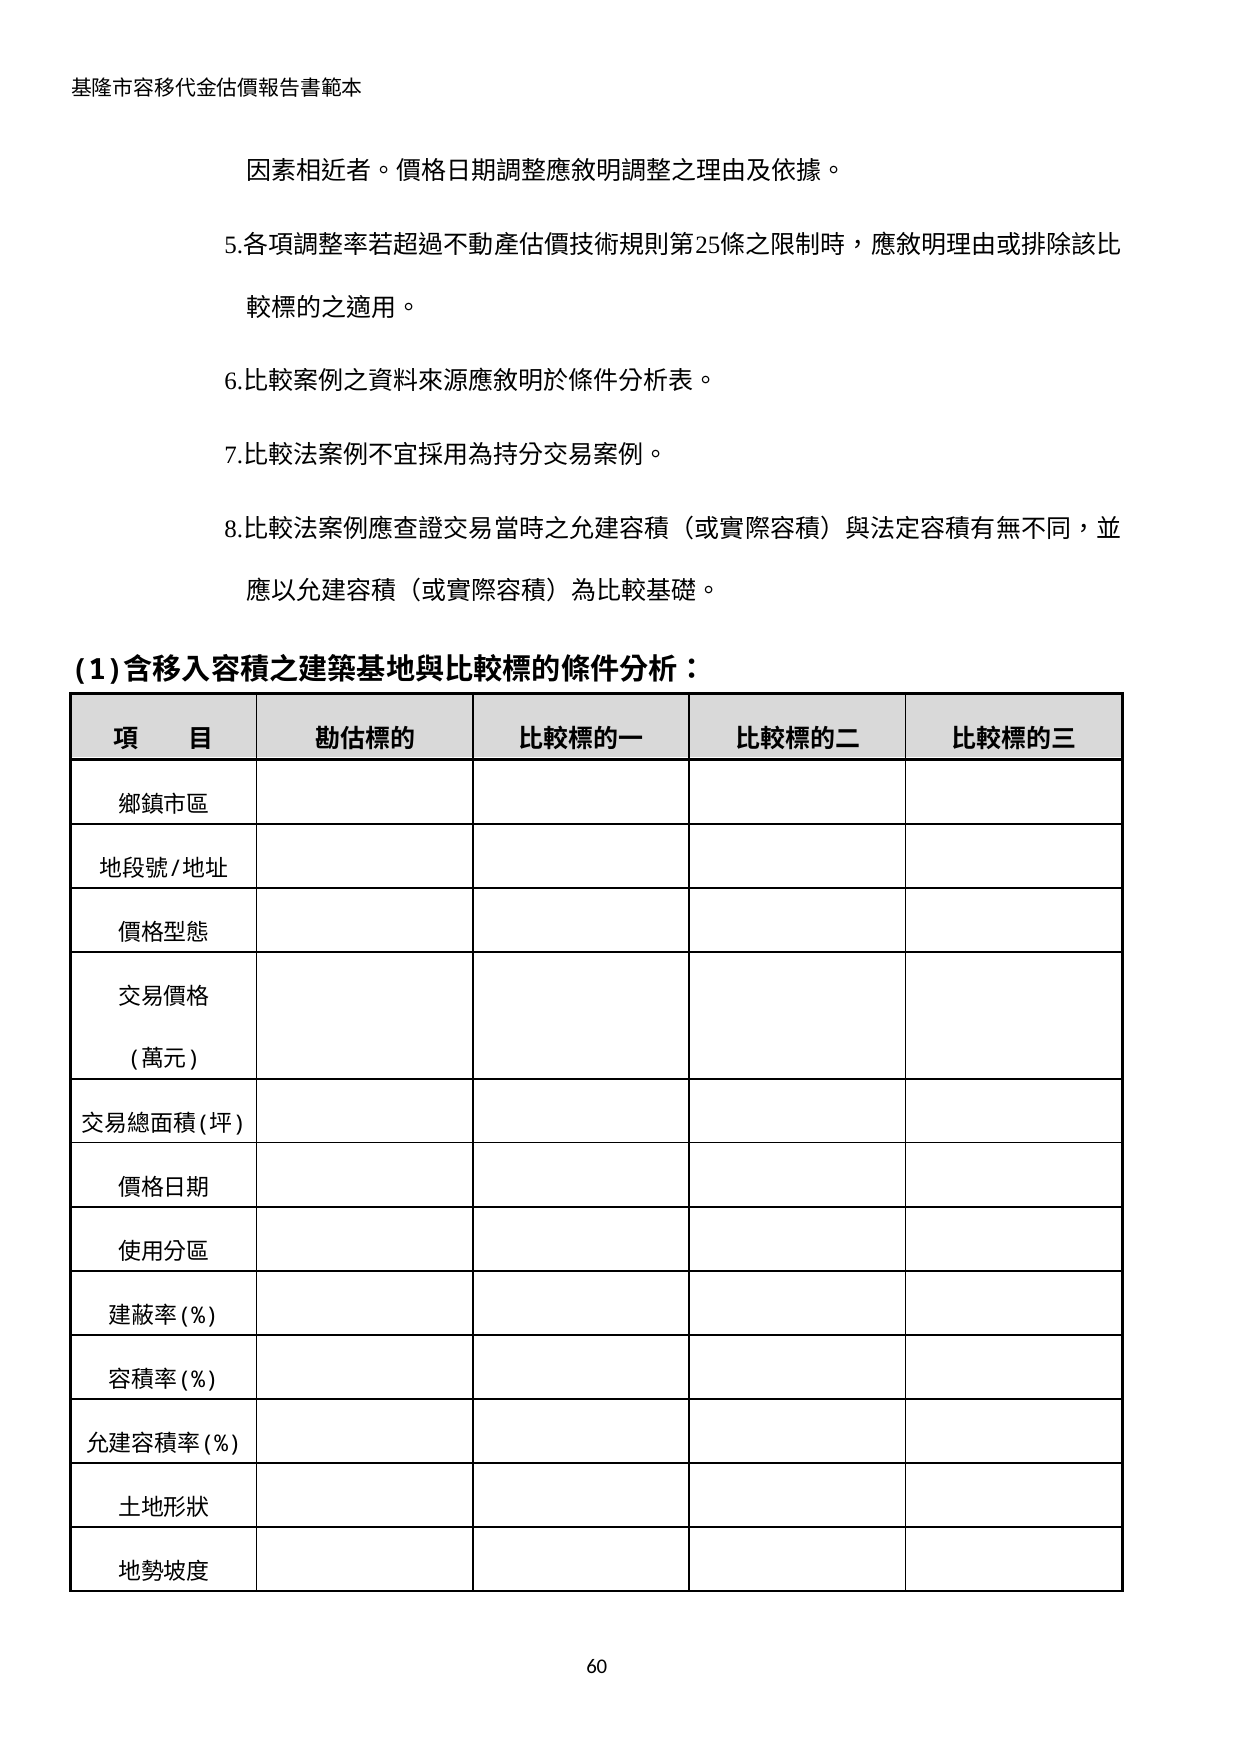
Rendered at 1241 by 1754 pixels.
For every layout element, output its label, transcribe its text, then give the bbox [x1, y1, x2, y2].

table_cell 允建容積率(%) [72, 1400, 256, 1462]
text 5.各項調整率若超過不動產估價技術規則第25條之限制時，應敘明理由或排除該比較標的之適用。 [224, 201, 1122, 326]
table_cell [690, 1400, 905, 1462]
table_cell [690, 1080, 905, 1142]
table_cell [906, 1400, 1121, 1462]
table_cell 交易價格 (萬元) [72, 953, 256, 1078]
table_cell [690, 953, 905, 1078]
table_cell [906, 1080, 1121, 1142]
table_cell [474, 761, 688, 823]
table_header 比較標的二 [690, 695, 905, 757]
table_cell [690, 761, 905, 823]
text 因素相近者。價格日期調整應敘明調整之理由及依據。 [224, 127, 1122, 190]
table_cell [690, 1464, 905, 1526]
table_cell [690, 1528, 905, 1590]
table_cell 建蔽率(%) [72, 1272, 256, 1334]
table_cell [474, 1080, 688, 1142]
table_cell [257, 1080, 472, 1142]
table_cell 價格型態 [72, 889, 256, 951]
table_cell [474, 1400, 688, 1462]
table_cell 交易總面積(坪) [72, 1080, 256, 1142]
table_cell [474, 889, 688, 951]
table_cell [690, 1336, 905, 1398]
table_cell [906, 1143, 1121, 1206]
table_cell 容積率(%) [72, 1336, 256, 1398]
table_cell [690, 825, 905, 887]
table_cell [474, 953, 688, 1078]
table_cell [257, 1272, 472, 1334]
table_cell 使用分區 [72, 1208, 256, 1270]
table_header 比較標的三 [906, 695, 1121, 757]
table_cell [906, 825, 1121, 887]
table_cell [906, 889, 1121, 951]
table_cell [906, 953, 1121, 1078]
table_cell [474, 1528, 688, 1590]
table_cell 地勢坡度 [72, 1528, 256, 1590]
table_cell [474, 1272, 688, 1334]
table_cell 鄉鎮市區 [72, 761, 256, 823]
table_cell [690, 1272, 905, 1334]
text (1)含移入容積之建築基地與比較標的條件分析： [71, 625, 1122, 688]
table_header 比較標的一 [474, 695, 688, 757]
table_cell [257, 1336, 472, 1398]
table_cell [690, 1143, 905, 1206]
table_cell [906, 761, 1121, 823]
table_cell [690, 1208, 905, 1270]
table_cell 價格日期 [72, 1143, 256, 1206]
table_cell 土地形狀 [72, 1464, 256, 1526]
table_cell [906, 1528, 1121, 1590]
table_cell [257, 953, 472, 1078]
table_header 項 目 [72, 695, 256, 757]
table_cell [257, 1400, 472, 1462]
table_cell [906, 1272, 1121, 1334]
table_cell [474, 825, 688, 887]
table_cell [690, 889, 905, 951]
table_cell [257, 1208, 472, 1270]
table_cell [257, 1464, 472, 1526]
table_cell [906, 1336, 1121, 1398]
table_cell [257, 889, 472, 951]
text 6.比較案例之資料來源應敘明於條件分析表。 [224, 337, 1122, 400]
table_cell [474, 1208, 688, 1270]
table_cell [257, 1143, 472, 1206]
table_cell [474, 1143, 688, 1206]
table_cell [906, 1208, 1121, 1270]
table_cell [257, 825, 472, 887]
text 7.比較法案例不宜採用為持分交易案例。 [224, 411, 1122, 473]
table_cell [257, 761, 472, 823]
table_header 勘估標的 [257, 695, 472, 757]
table_cell [474, 1464, 688, 1526]
table_cell [257, 1528, 472, 1590]
table_cell [906, 1464, 1121, 1526]
table_cell [474, 1336, 688, 1398]
text 8.比較法案例應查證交易當時之允建容積（或實際容積）與法定容積有無不同，並應以允建容積（或實際容積）為比較基礎。 [224, 485, 1122, 610]
table_cell 地段號/地址 [72, 825, 256, 887]
